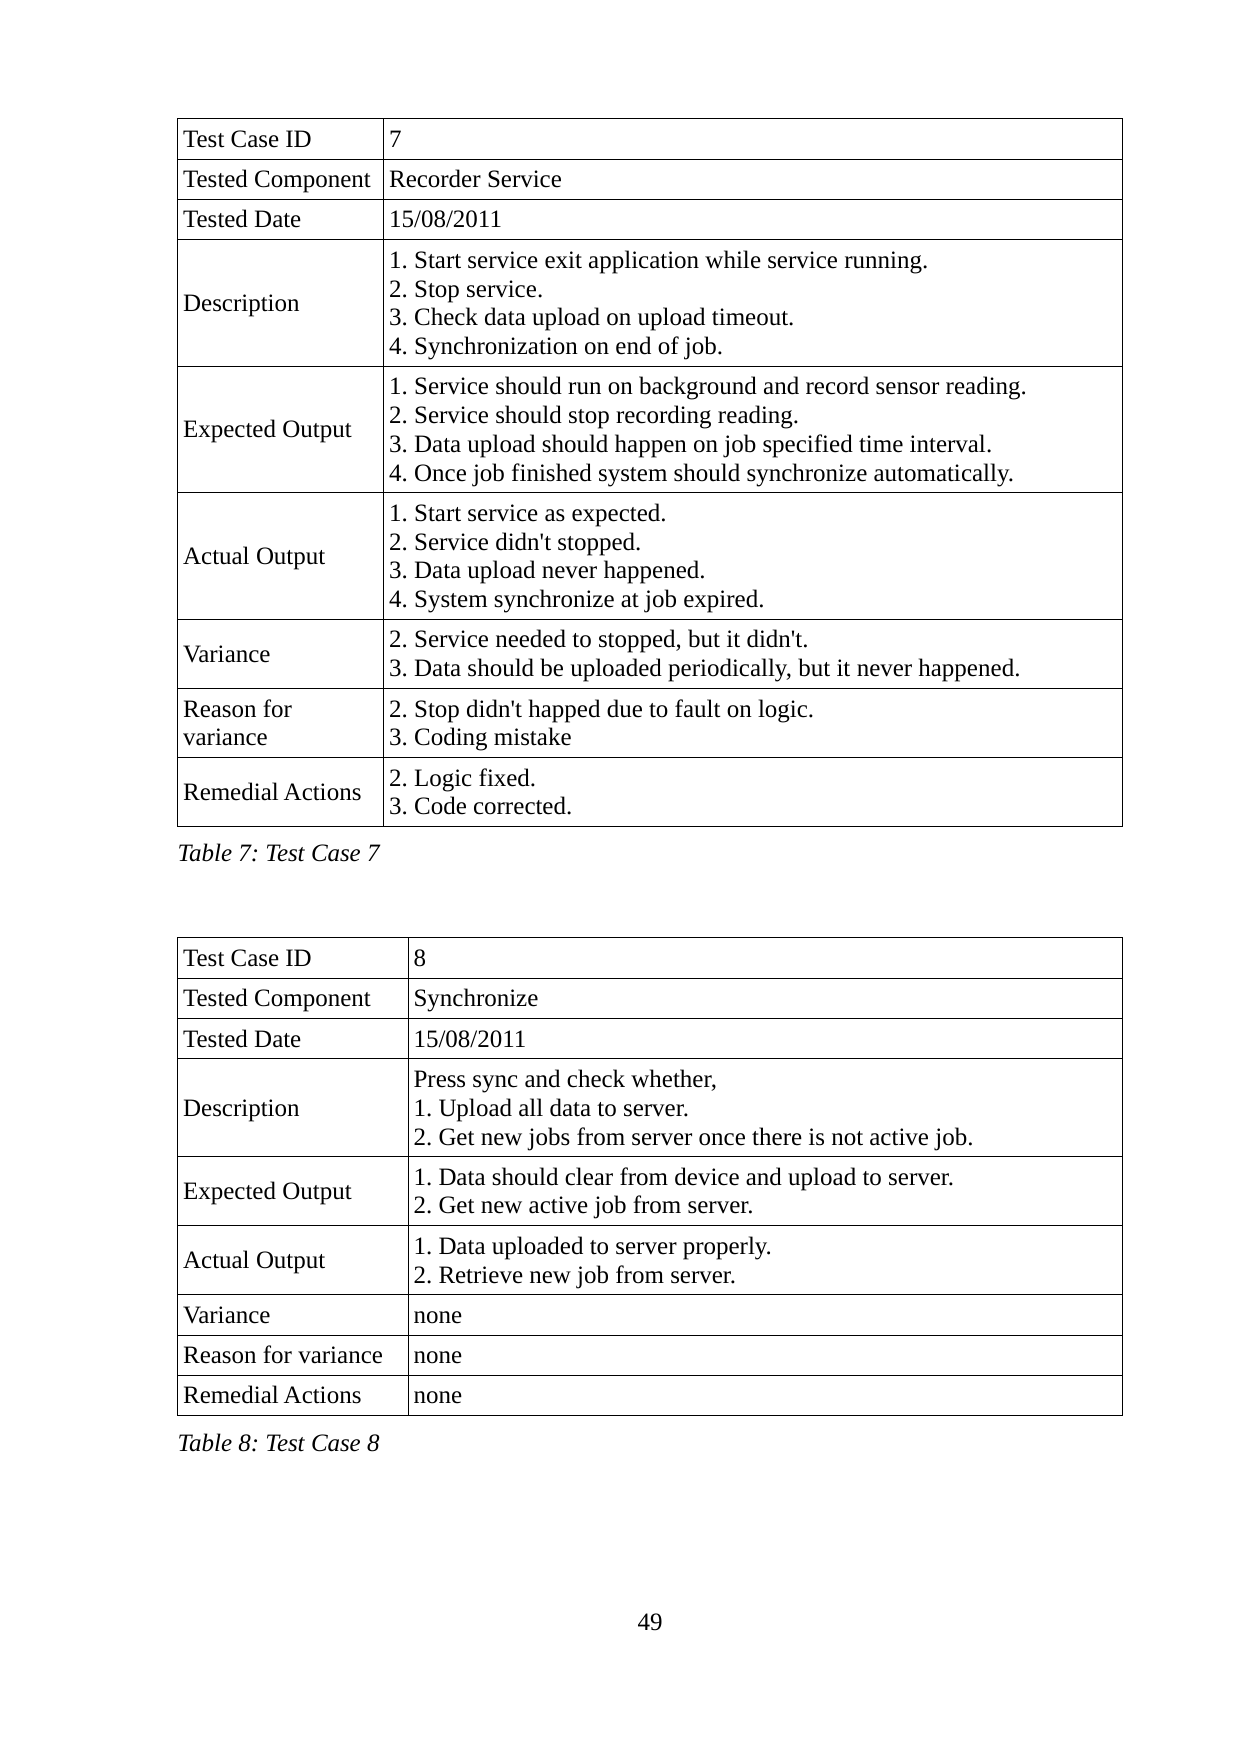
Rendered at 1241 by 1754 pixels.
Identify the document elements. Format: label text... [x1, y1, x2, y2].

table_cell Tested Date [178, 1019, 408, 1058]
table_cell 1. Service should run on background and record sensor reading. 2. Service should stop recording reading. 3. Data upload should happen on job specified time interval. 4. Once job finished system should synchronize automatically. [384, 367, 1122, 492]
table_cell Tested Component [178, 160, 383, 199]
table_header 7 [384, 119, 1122, 158]
table_cell Actual Output [178, 493, 383, 619]
table_cell Tested Date [178, 200, 383, 239]
table_cell 2. Logic fixed. 3. Code corrected. [384, 758, 1122, 826]
table_cell Actual Output [178, 1226, 408, 1294]
table_cell none [409, 1295, 1122, 1334]
table_cell Description [178, 240, 383, 366]
table_cell 1. Start service as expected. 2. Service didn't stopped. 3. Data upload never happened. 4. System synchronize at job expired. [384, 493, 1122, 619]
table_cell 1. Data uploaded to server properly. 2. Retrieve new job from server. [409, 1226, 1122, 1294]
table_header Test Case ID [178, 119, 383, 158]
table_cell 15/08/2011 [384, 200, 1122, 239]
table_cell none [409, 1336, 1122, 1375]
table_cell Expected Output [178, 367, 383, 492]
table_cell Description [178, 1059, 408, 1156]
table_header 8 [409, 938, 1122, 978]
table_cell 1. Data should clear from device and upload to server. 2. Get new active job from server. [409, 1157, 1122, 1225]
text Table 8: Test Case 8 [177, 1428, 1122, 1456]
table_cell Reason for variance [178, 1336, 408, 1375]
table_cell Synchronize [409, 979, 1122, 1018]
table_cell Variance [178, 620, 383, 688]
table_cell Expected Output [178, 1157, 408, 1225]
table_cell none [409, 1376, 1122, 1415]
text Table 7: Test Case 7 [177, 838, 1122, 867]
table_cell 2. Service needed to stopped, but it didn't. 3. Data should be uploaded periodically, but it never happened. [384, 620, 1122, 688]
table_cell 1. Start service exit application while service running. 2. Stop service. 3. Check data upload on upload timeout. 4. Synchronization on end of job. [384, 240, 1122, 366]
table_cell Press sync and check whether, 1. Upload all data to server. 2. Get new jobs from server once there is not active job. [409, 1059, 1122, 1156]
table_cell Variance [178, 1295, 408, 1334]
table_cell Reason for variance [178, 689, 383, 757]
table_cell Tested Component [178, 979, 408, 1018]
table_cell Remedial Actions [178, 1376, 408, 1415]
table_cell 2. Stop didn't happed due to fault on logic. 3. Coding mistake [384, 689, 1122, 757]
table_cell Recorder Service [384, 160, 1122, 199]
table_cell Remedial Actions [178, 758, 383, 826]
table_header Test Case ID [178, 938, 408, 978]
table_cell 15/08/2011 [409, 1019, 1122, 1058]
